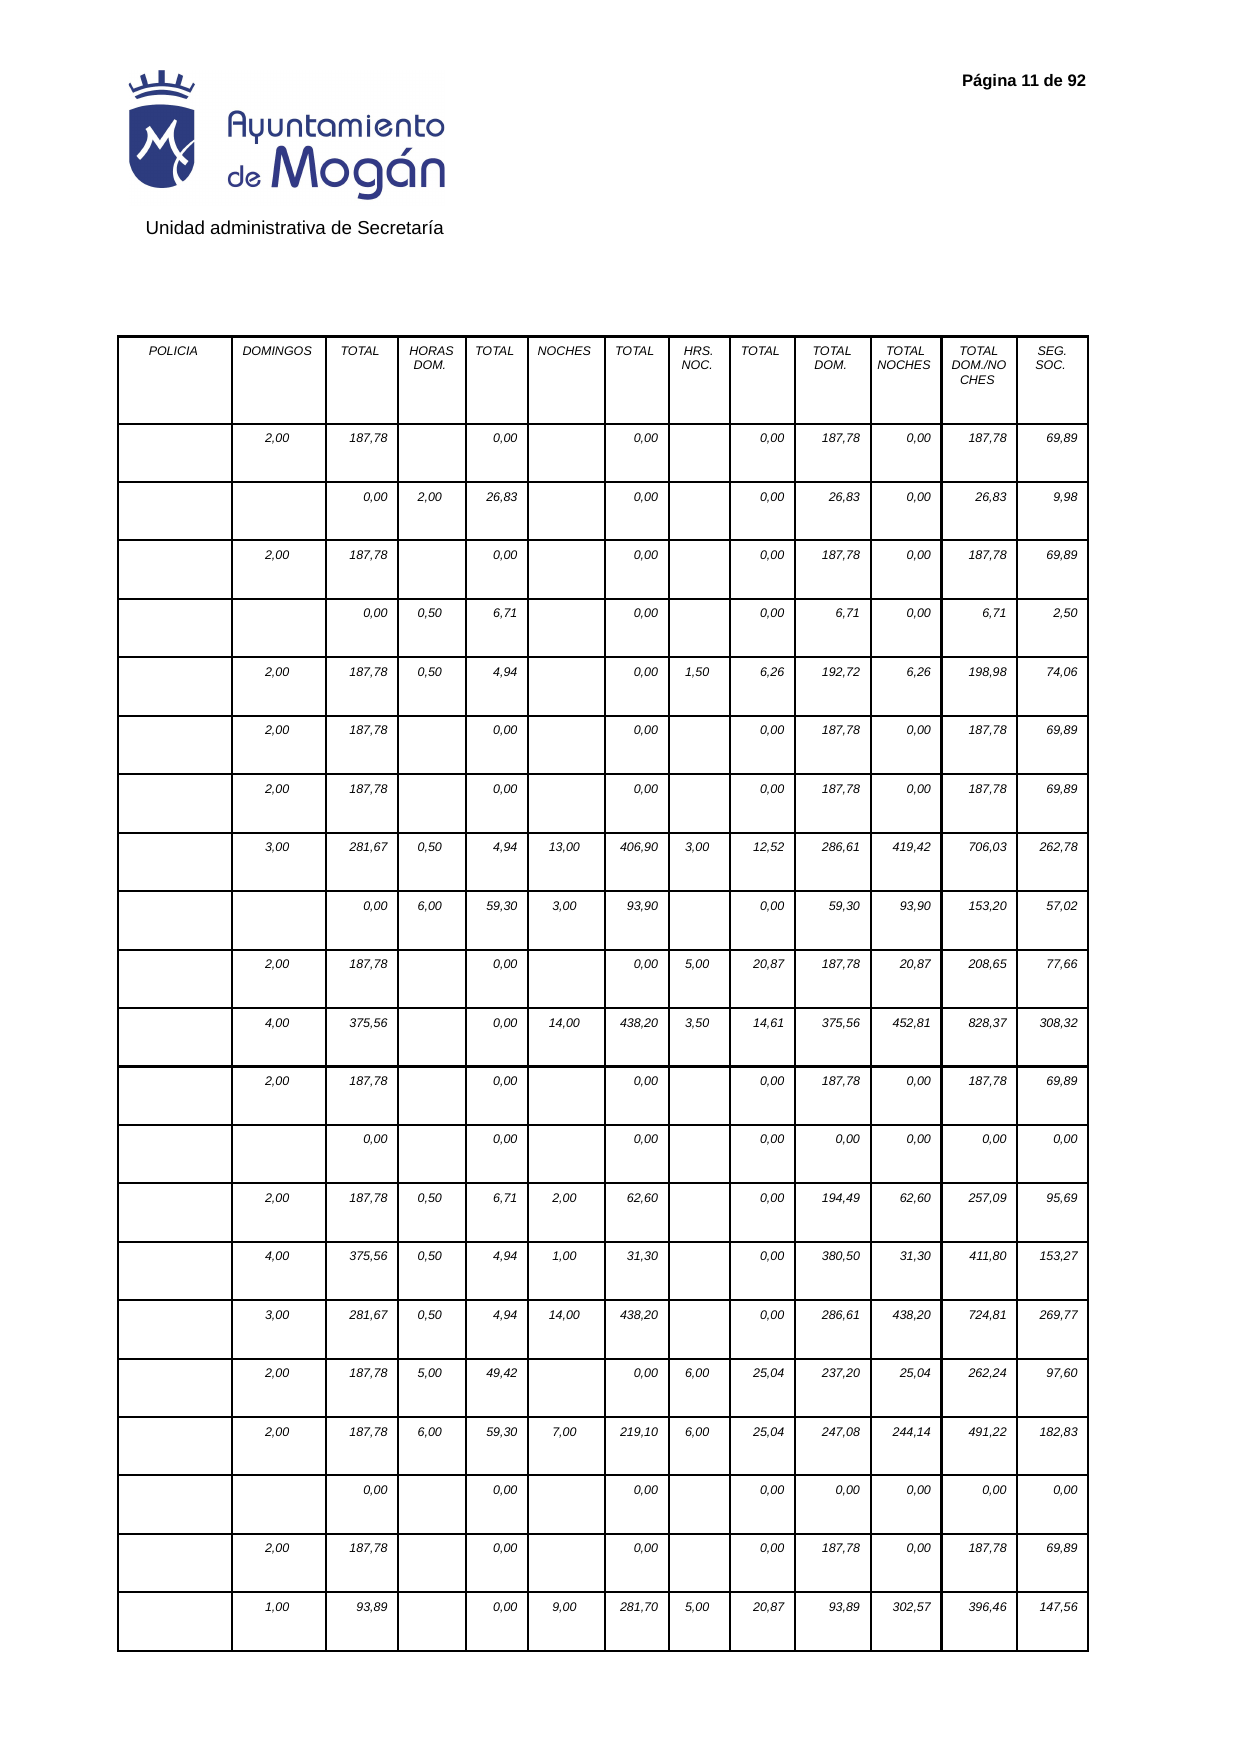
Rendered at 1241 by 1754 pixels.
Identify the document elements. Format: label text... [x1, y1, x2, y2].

table_cell 187,78 [796, 1068, 870, 1124]
table_cell 0,00 [731, 775, 794, 832]
table_cell 198,98 [943, 658, 1016, 715]
table_cell 20,87 [731, 1593, 794, 1650]
table_cell 12,52 [731, 834, 794, 890]
table_cell [670, 541, 729, 598]
table_cell 0,00 [872, 717, 940, 773]
table_cell 6,26 [872, 658, 940, 715]
table_cell 411,80 [943, 1243, 1016, 1299]
table_cell 49,42 [467, 1360, 527, 1416]
table_cell 187,78 [327, 425, 397, 481]
table_cell 153,27 [1018, 1243, 1087, 1299]
table_cell 9,00 [529, 1593, 604, 1650]
table_cell 0,00 [1018, 1126, 1087, 1182]
table_cell 187,78 [327, 541, 397, 598]
table_cell [670, 1184, 729, 1241]
table_cell 262,78 [1018, 834, 1087, 890]
table_cell [529, 1535, 604, 1591]
table_cell [399, 541, 465, 598]
table_cell 62,60 [606, 1184, 668, 1241]
table_cell 0,50 [399, 600, 465, 656]
table_cell 4,94 [467, 1301, 527, 1357]
table_cell 0,00 [606, 425, 668, 481]
table_cell 14,00 [529, 1301, 604, 1357]
table_cell 69,89 [1018, 541, 1087, 598]
table_cell 0,00 [467, 775, 527, 832]
table_header TOTAL NOCHES [872, 338, 940, 422]
table_cell 2,00 [233, 717, 325, 773]
table_cell [529, 483, 604, 539]
table_cell [399, 951, 465, 1007]
table_cell 0,00 [327, 483, 397, 539]
table_cell 0,50 [399, 1301, 465, 1357]
table_header TOTAL DOM. [796, 338, 870, 422]
table_cell 1,50 [670, 658, 729, 715]
table_cell 0,00 [467, 1068, 527, 1124]
table_cell 438,20 [606, 1301, 668, 1357]
table_cell 14,61 [731, 1009, 794, 1065]
table_cell 491,22 [943, 1418, 1016, 1474]
table_cell [119, 717, 231, 773]
table_cell [119, 600, 231, 656]
table_cell [529, 1068, 604, 1124]
table_cell 59,30 [467, 892, 527, 948]
table_cell 2,00 [399, 483, 465, 539]
table_cell [119, 1593, 231, 1650]
table_cell 281,67 [327, 1301, 397, 1357]
table_cell [233, 600, 325, 656]
table_cell 3,00 [233, 834, 325, 890]
table_cell 0,00 [327, 600, 397, 656]
table_cell 0,00 [731, 1068, 794, 1124]
table_cell 0,00 [731, 600, 794, 656]
table_cell 257,09 [943, 1184, 1016, 1241]
table_cell 0,50 [399, 1184, 465, 1241]
table_cell 69,89 [1018, 717, 1087, 773]
table_cell 5,00 [670, 951, 729, 1007]
table_cell 187,78 [327, 1418, 397, 1474]
table_cell 31,30 [606, 1243, 668, 1299]
table_cell 452,81 [872, 1009, 940, 1065]
table_cell 208,65 [943, 951, 1016, 1007]
table_cell 2,00 [233, 658, 325, 715]
table_cell 0,00 [467, 1126, 527, 1182]
table_cell 0,00 [467, 541, 527, 598]
table_cell 69,89 [1018, 775, 1087, 832]
table_cell [529, 1360, 604, 1416]
table_header POLICIA [119, 338, 231, 422]
table_cell 6,71 [943, 600, 1016, 656]
table_cell [529, 425, 604, 481]
table_cell [233, 1476, 325, 1533]
table_cell [529, 1476, 604, 1533]
table_cell [119, 1360, 231, 1416]
table_cell [119, 1535, 231, 1591]
table_cell [233, 892, 325, 948]
table_cell 286,61 [796, 834, 870, 890]
table_cell [399, 1068, 465, 1124]
table_cell 59,30 [467, 1418, 527, 1474]
table_cell 187,78 [943, 1068, 1016, 1124]
table_cell [119, 658, 231, 715]
table_cell 0,00 [606, 951, 668, 1007]
table_cell 187,78 [327, 1184, 397, 1241]
table_cell [119, 834, 231, 890]
table_cell [399, 1593, 465, 1650]
table_cell 97,60 [1018, 1360, 1087, 1416]
table_cell [670, 717, 729, 773]
table_cell 269,77 [1018, 1301, 1087, 1357]
table_cell [670, 1126, 729, 1182]
table_cell 244,14 [872, 1418, 940, 1474]
table_cell 237,20 [796, 1360, 870, 1416]
table_cell 93,90 [872, 892, 940, 948]
table_cell 262,24 [943, 1360, 1016, 1416]
table_cell [670, 1476, 729, 1533]
table_cell 6,71 [467, 1184, 527, 1241]
table_cell 2,50 [1018, 600, 1087, 656]
table_cell [399, 717, 465, 773]
table_cell 187,78 [943, 717, 1016, 773]
table_cell 2,00 [233, 1360, 325, 1416]
table_cell 0,00 [606, 483, 668, 539]
table_cell [399, 1535, 465, 1591]
table_cell [399, 425, 465, 481]
table_cell [119, 1476, 231, 1533]
table_cell [670, 483, 729, 539]
table_cell 13,00 [529, 834, 604, 890]
table_cell [529, 717, 604, 773]
table_cell 0,00 [943, 1126, 1016, 1182]
table_cell 0,00 [731, 1476, 794, 1533]
table_cell 0,00 [796, 1126, 870, 1182]
table_cell 2,00 [233, 1418, 325, 1474]
table_cell 93,90 [606, 892, 668, 948]
table_cell 0,50 [399, 658, 465, 715]
table_cell 0,00 [731, 1126, 794, 1182]
table_cell 6,00 [670, 1360, 729, 1416]
table_cell 5,00 [399, 1360, 465, 1416]
table_cell 187,78 [943, 775, 1016, 832]
table_cell 0,00 [731, 892, 794, 948]
table_cell 0,00 [467, 425, 527, 481]
table_cell 182,83 [1018, 1418, 1087, 1474]
table_cell 0,00 [467, 951, 527, 1007]
table_cell [119, 1126, 231, 1182]
table_cell 375,56 [327, 1243, 397, 1299]
table_cell 77,66 [1018, 951, 1087, 1007]
table_cell 1,00 [529, 1243, 604, 1299]
table_cell 0,00 [606, 1126, 668, 1182]
table_cell 7,00 [529, 1418, 604, 1474]
table_cell 0,00 [327, 892, 397, 948]
table_cell 375,56 [327, 1009, 397, 1065]
table_cell 0,00 [872, 775, 940, 832]
table_cell [670, 1068, 729, 1124]
table_cell 187,78 [327, 1535, 397, 1591]
table_cell 153,20 [943, 892, 1016, 948]
table_cell 2,00 [233, 1184, 325, 1241]
table_cell 4,00 [233, 1243, 325, 1299]
table_cell 302,57 [872, 1593, 940, 1650]
table_cell 187,78 [796, 951, 870, 1007]
table_cell 0,00 [606, 541, 668, 598]
table_cell 0,00 [872, 425, 940, 481]
table_cell 0,00 [731, 1184, 794, 1241]
table_cell 62,60 [872, 1184, 940, 1241]
table_cell 375,56 [796, 1009, 870, 1065]
table_cell 69,89 [1018, 1535, 1087, 1591]
table_cell 187,78 [943, 541, 1016, 598]
table_cell [399, 1476, 465, 1533]
table_cell 187,78 [796, 1535, 870, 1591]
table_cell 0,00 [731, 1243, 794, 1299]
table_cell [119, 1184, 231, 1241]
table_cell 187,78 [327, 658, 397, 715]
table_cell 14,00 [529, 1009, 604, 1065]
table_header TOTAL [606, 338, 668, 422]
table_cell 0,00 [731, 1535, 794, 1591]
table_cell 5,00 [670, 1593, 729, 1650]
table_cell [119, 1243, 231, 1299]
table_cell 57,02 [1018, 892, 1087, 948]
table_cell 0,00 [872, 541, 940, 598]
table_cell 0,00 [796, 1476, 870, 1533]
table_header HRS. NOC. [670, 338, 729, 422]
table_header TOTAL [467, 338, 527, 422]
table_cell 0,00 [872, 1126, 940, 1182]
table_cell 1,00 [233, 1593, 325, 1650]
table_cell [119, 775, 231, 832]
table_cell 308,32 [1018, 1009, 1087, 1065]
table_cell 406,90 [606, 834, 668, 890]
table_cell 4,94 [467, 658, 527, 715]
table_cell 419,42 [872, 834, 940, 890]
table_cell [529, 600, 604, 656]
table_cell [119, 1068, 231, 1124]
table_cell 0,00 [606, 600, 668, 656]
table_cell 0,00 [606, 775, 668, 832]
table_cell 0,00 [606, 1360, 668, 1416]
table_cell 0,00 [327, 1476, 397, 1533]
table_header SEG. SOC. [1018, 338, 1087, 422]
table_cell 438,20 [606, 1009, 668, 1065]
table_cell 26,83 [467, 483, 527, 539]
table_cell 0,00 [731, 483, 794, 539]
table_cell 187,78 [327, 1360, 397, 1416]
table_cell [670, 425, 729, 481]
table_cell 0,00 [606, 1476, 668, 1533]
table_cell 3,00 [233, 1301, 325, 1357]
table_header TOTAL [327, 338, 397, 422]
table_cell [670, 775, 729, 832]
table_cell 706,03 [943, 834, 1016, 890]
table_cell 187,78 [327, 1068, 397, 1124]
table_cell 247,08 [796, 1418, 870, 1474]
table_cell 724,81 [943, 1301, 1016, 1357]
table_cell 219,10 [606, 1418, 668, 1474]
table_cell 187,78 [943, 1535, 1016, 1591]
table_cell 187,78 [796, 541, 870, 598]
table_cell 0,00 [731, 541, 794, 598]
table_cell 25,04 [731, 1360, 794, 1416]
table_cell 93,89 [796, 1593, 870, 1650]
table_cell [119, 541, 231, 598]
table_cell 380,50 [796, 1243, 870, 1299]
table_cell 6,00 [399, 892, 465, 948]
table_cell 192,72 [796, 658, 870, 715]
table_cell 0,00 [606, 1535, 668, 1591]
table_cell 9,98 [1018, 483, 1087, 539]
table_cell 828,37 [943, 1009, 1016, 1065]
table_cell 4,94 [467, 834, 527, 890]
table_cell [670, 1243, 729, 1299]
table_cell 0,00 [872, 1476, 940, 1533]
table_cell [529, 951, 604, 1007]
table_cell [233, 1126, 325, 1182]
table_cell 25,04 [872, 1360, 940, 1416]
table_cell 0,00 [872, 600, 940, 656]
table_cell 69,89 [1018, 425, 1087, 481]
table_cell 187,78 [796, 775, 870, 832]
table_cell [119, 425, 231, 481]
table_cell 2,00 [233, 951, 325, 1007]
table_cell [119, 892, 231, 948]
table_cell 187,78 [796, 717, 870, 773]
table_cell 3,00 [529, 892, 604, 948]
table_cell 6,71 [467, 600, 527, 656]
table_cell 2,00 [529, 1184, 604, 1241]
table_cell [399, 1009, 465, 1065]
table_cell 281,67 [327, 834, 397, 890]
table_cell 438,20 [872, 1301, 940, 1357]
table_cell 2,00 [233, 1068, 325, 1124]
table_cell 147,56 [1018, 1593, 1087, 1650]
table_cell 0,00 [467, 1009, 527, 1065]
table_cell 0,00 [606, 717, 668, 773]
table_cell [670, 892, 729, 948]
table_cell 0,00 [606, 1068, 668, 1124]
table_cell 3,50 [670, 1009, 729, 1065]
table_cell [399, 1126, 465, 1182]
table_cell [399, 775, 465, 832]
table_cell 6,00 [670, 1418, 729, 1474]
table_cell 0,00 [467, 1535, 527, 1591]
table_cell 194,49 [796, 1184, 870, 1241]
table_cell [529, 541, 604, 598]
table_header DOMINGOS [233, 338, 325, 422]
table_cell 74,06 [1018, 658, 1087, 715]
table_cell 26,83 [796, 483, 870, 539]
table_cell 187,78 [943, 425, 1016, 481]
table_cell [670, 1301, 729, 1357]
table_cell [670, 600, 729, 656]
table_header TOTAL DOM./NOCHES [943, 338, 1016, 422]
table_cell 0,00 [1018, 1476, 1087, 1533]
table_cell 2,00 [233, 775, 325, 832]
table_cell 2,00 [233, 1535, 325, 1591]
table_cell 4,94 [467, 1243, 527, 1299]
table_cell 6,71 [796, 600, 870, 656]
table_header TOTAL [731, 338, 794, 422]
table_cell 0,00 [731, 425, 794, 481]
table_header NOCHES [529, 338, 604, 422]
table_cell 3,00 [670, 834, 729, 890]
table_cell 25,04 [731, 1418, 794, 1474]
table_cell [119, 951, 231, 1007]
table_cell 0,00 [467, 1593, 527, 1650]
picture [128, 70, 445, 206]
table_cell 93,89 [327, 1593, 397, 1650]
table_cell 0,00 [731, 1301, 794, 1357]
table_cell [119, 483, 231, 539]
table_cell 6,26 [731, 658, 794, 715]
table_cell 2,00 [233, 541, 325, 598]
table_cell 187,78 [327, 951, 397, 1007]
table_cell 0,00 [872, 483, 940, 539]
table_cell [119, 1301, 231, 1357]
table_cell 0,00 [872, 1535, 940, 1591]
table_cell 286,61 [796, 1301, 870, 1357]
table_cell 20,87 [731, 951, 794, 1007]
table_cell 59,30 [796, 892, 870, 948]
table_cell 4,00 [233, 1009, 325, 1065]
table_cell [233, 483, 325, 539]
table_cell 0,00 [731, 717, 794, 773]
table_cell 281,70 [606, 1593, 668, 1650]
table_header HORAS DOM. [399, 338, 465, 422]
table_cell [529, 658, 604, 715]
table_cell 187,78 [796, 425, 870, 481]
table_cell 69,89 [1018, 1068, 1087, 1124]
table_cell 6,00 [399, 1418, 465, 1474]
table_cell 0,00 [943, 1476, 1016, 1533]
table_cell 20,87 [872, 951, 940, 1007]
table_cell 0,00 [467, 717, 527, 773]
table_cell 187,78 [327, 717, 397, 773]
table_cell 26,83 [943, 483, 1016, 539]
table_cell [119, 1418, 231, 1474]
table_cell 95,69 [1018, 1184, 1087, 1241]
table_cell 0,00 [606, 658, 668, 715]
table_cell [670, 1535, 729, 1591]
table_cell 0,50 [399, 834, 465, 890]
table_cell [529, 775, 604, 832]
table_cell 0,50 [399, 1243, 465, 1299]
table_cell 0,00 [467, 1476, 527, 1533]
table_cell 187,78 [327, 775, 397, 832]
table_cell [119, 1009, 231, 1065]
table_cell 396,46 [943, 1593, 1016, 1650]
table_cell 31,30 [872, 1243, 940, 1299]
table_cell [529, 1126, 604, 1182]
table_cell 0,00 [872, 1068, 940, 1124]
table_cell 2,00 [233, 425, 325, 481]
table_cell 0,00 [327, 1126, 397, 1182]
